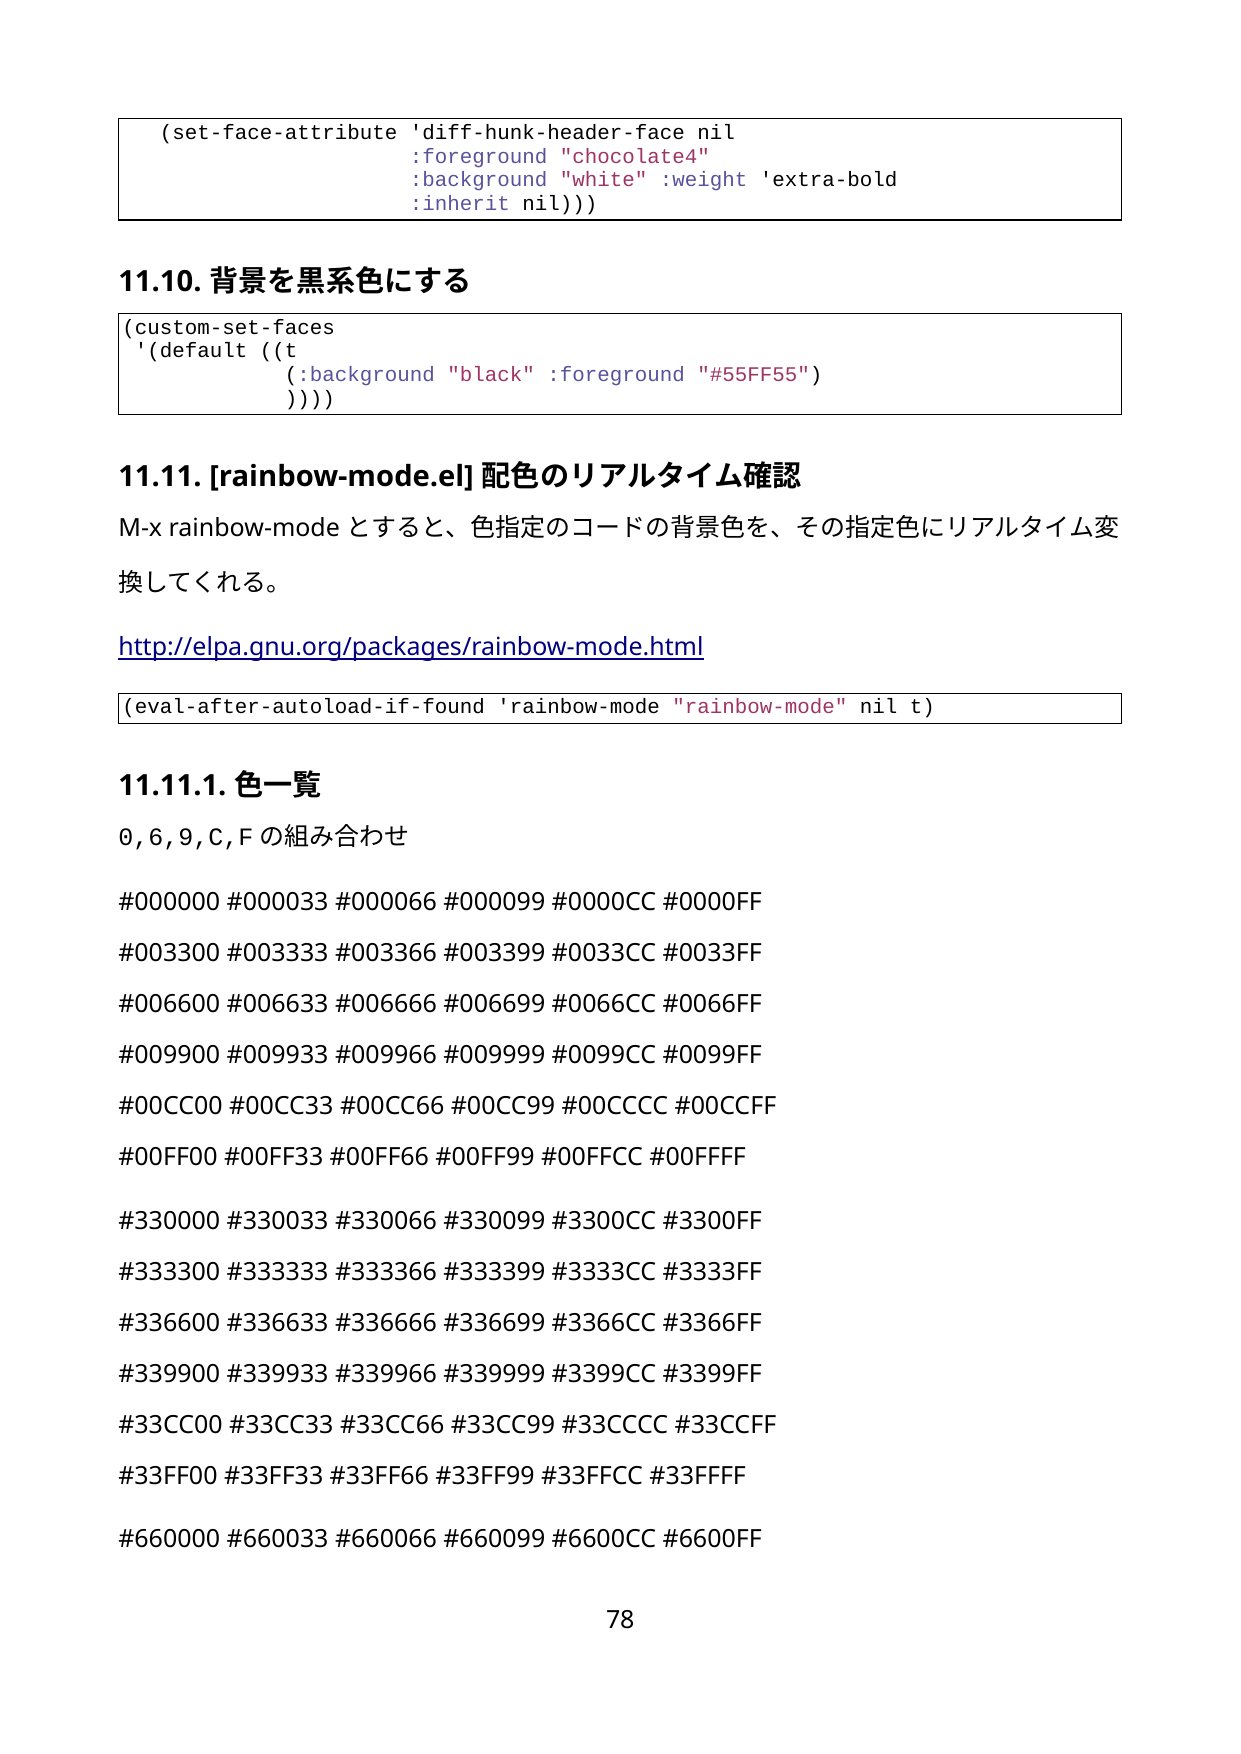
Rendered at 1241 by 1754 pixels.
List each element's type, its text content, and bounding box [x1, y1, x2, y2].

text (:background "black" :foreground "#55FF55") [119, 360, 1121, 384]
text #660000 #660033 #660066 #660099 #6600CC #6600FF [118, 1521, 1122, 1555]
subtitle 背景を黒系色にする [118, 258, 1122, 300]
text '(default ((t [119, 337, 1121, 360]
text :foreground "chocolate4" [119, 142, 1121, 165]
subtitle 色一覧 [118, 761, 1122, 804]
text #330000 #330033 #330066 #330099 #3300CC #3300FF #333300 #333333 #333366 #333399 #3333CC #3333FF #336600 #336633 #336666 #336699 #3366CC #3366FF #339900 #339933 #339966 #339999 #3399CC #3399FF #33CC00 #33CC33 #33CC66 #33CC99 #33CCCC #33CCFF #33FF00 #33FF33 #33FF66 #33FF99 #33FFCC #33FFFF [118, 1202, 1122, 1492]
text :background "white" :weight 'extra-bold [119, 165, 1121, 189]
text #000000 #000033 #000066 #000099 #0000CC #0000FF #003300 #003333 #003366 #003399 #0033CC #0033FF #006600 #006633 #006666 #006699 #0066CC #0066FF #009900 #009933 #009966 #009999 #0099CC #0099FF #00CC00 #00CC33 #00CC66 #00CC99 #00CCCC #00CCFF #00FF00 #00FF33 #00FF66 #00FF99 #00FFCC #00FFFF [118, 883, 1122, 1173]
text (set-face-attribute 'diff-hunk-header-face nil [119, 119, 1121, 142]
text M-x rainbow-mode とすると、色指定のコードの背景色を、その指定色にリアルタイム変換してくれる。 [118, 508, 1122, 598]
text (custom-set-faces [119, 314, 1121, 337]
text )))) [119, 384, 1121, 414]
text http://elpa.gnu.org/packages/rainbow-mode.html [118, 629, 1122, 663]
text (eval-after-autoload-if-found 'rainbow-mode "rainbow-mode" nil t) [119, 694, 1121, 723]
subtitle [rainbow-mode.el] 配色のリアルタイム確認 [118, 453, 1122, 495]
text :inherit nil))) [119, 189, 1121, 219]
text 0,6,9,C,F の組み合わせ [118, 816, 1122, 853]
